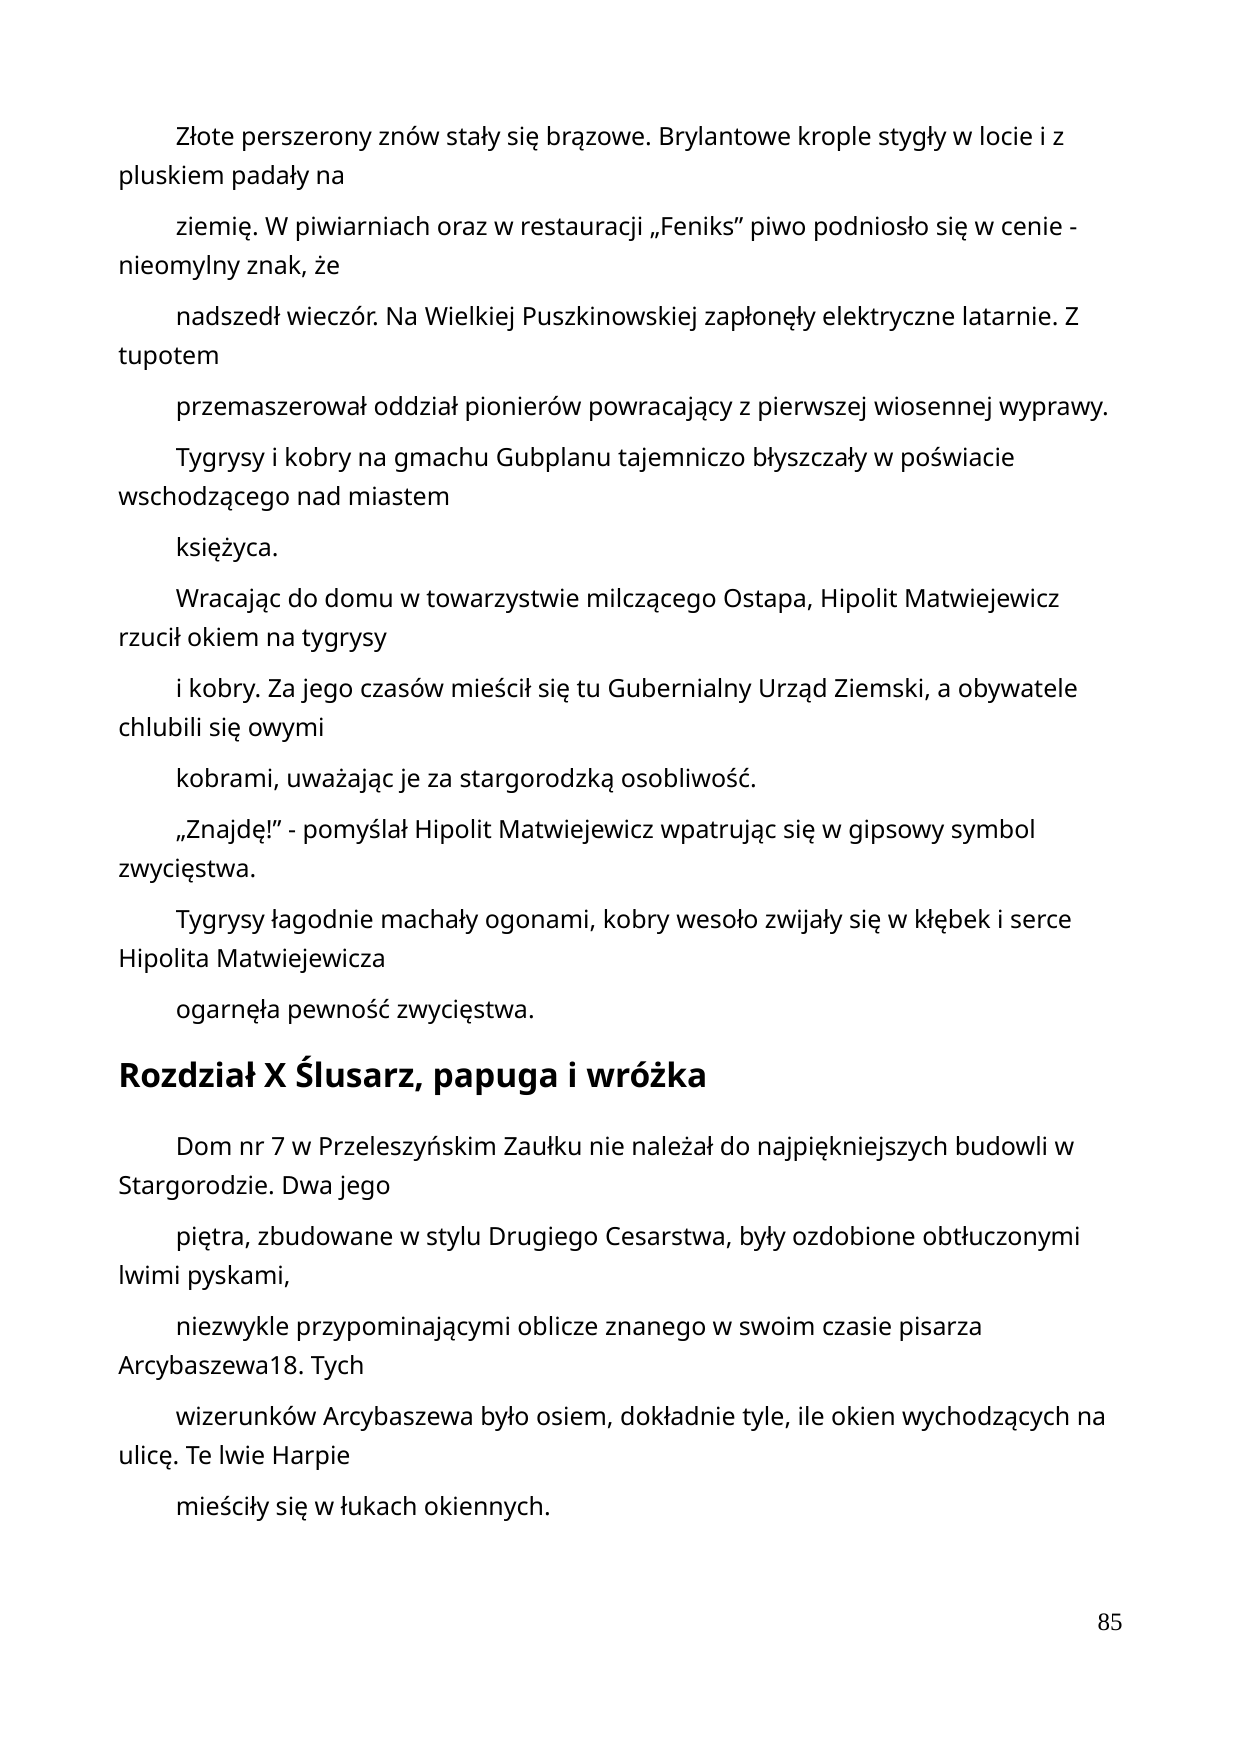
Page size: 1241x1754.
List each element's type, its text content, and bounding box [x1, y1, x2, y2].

text mieściły się w łukach okiennych. [118, 1489, 1122, 1523]
text Tygrysy łagodnie machały ogonami, kobry wesoło zwijały się w kłębek i serce Hipolita Matwiejewicza [118, 902, 1122, 975]
text Tygrysy i kobry na gmachu Gubplanu tajemniczo błyszczały w poświacie wschodzącego nad miastem [118, 439, 1122, 513]
text kobrami, uważając je za stargorodzką osobliwość. [118, 761, 1122, 795]
text ogarnęła pewność zwycięstwa. [118, 992, 1122, 1026]
text Dom nr 7 w Przeleszyńskim Zaułku nie należał do najpiękniejszych budowli w Stargorodzie. Dwa jego [118, 1128, 1122, 1202]
text i kobry. Za jego czasów mieścił się tu Gubernialny Urząd Ziemski, a obywatele chlubili się owymi [118, 671, 1122, 744]
text niezwykle przypominającymi oblicze znanego w swoim czasie pisarza Arcybaszewa18. Tych [118, 1309, 1122, 1382]
text Złote perszerony znów stały się brązowe. Brylantowe krople stygły w locie i z pluskiem padały na [118, 118, 1122, 191]
text księżyca. [118, 529, 1122, 563]
text „Znajdę!” - pomyślał Hipolit Matwiejewicz wpatrując się w gipsowy symbol zwycięstwa. [118, 812, 1122, 885]
text piętra, zbudowane w stylu Drugiego Cesarstwa, były ozdobione obtłuczonymi lwimi pyskami, [118, 1219, 1122, 1292]
text ziemię. W piwiarniach oraz w restauracji „Feniks” piwo podniosło się w cenie - nieomylny znak, że [118, 208, 1122, 281]
subtitle Rozdział X Ślusarz, papuga i wróżka [118, 1052, 1122, 1097]
text Wracając do domu w towarzystwie milczącego Ostapa, Hipolit Matwiejewicz rzucił okiem na tygrysy [118, 580, 1122, 654]
text wizerunków Arcybaszewa było osiem, dokładnie tyle, ile okien wychodzących na ulicę. Te lwie Harpie [118, 1399, 1122, 1472]
text nadszedł wieczór. Na Wielkiej Puszkinowskiej zapłonęły elektryczne latarnie. Z tupotem [118, 298, 1122, 372]
text przemaszerował oddział pionierów powracający z pierwszej wiosennej wyprawy. [118, 388, 1122, 422]
